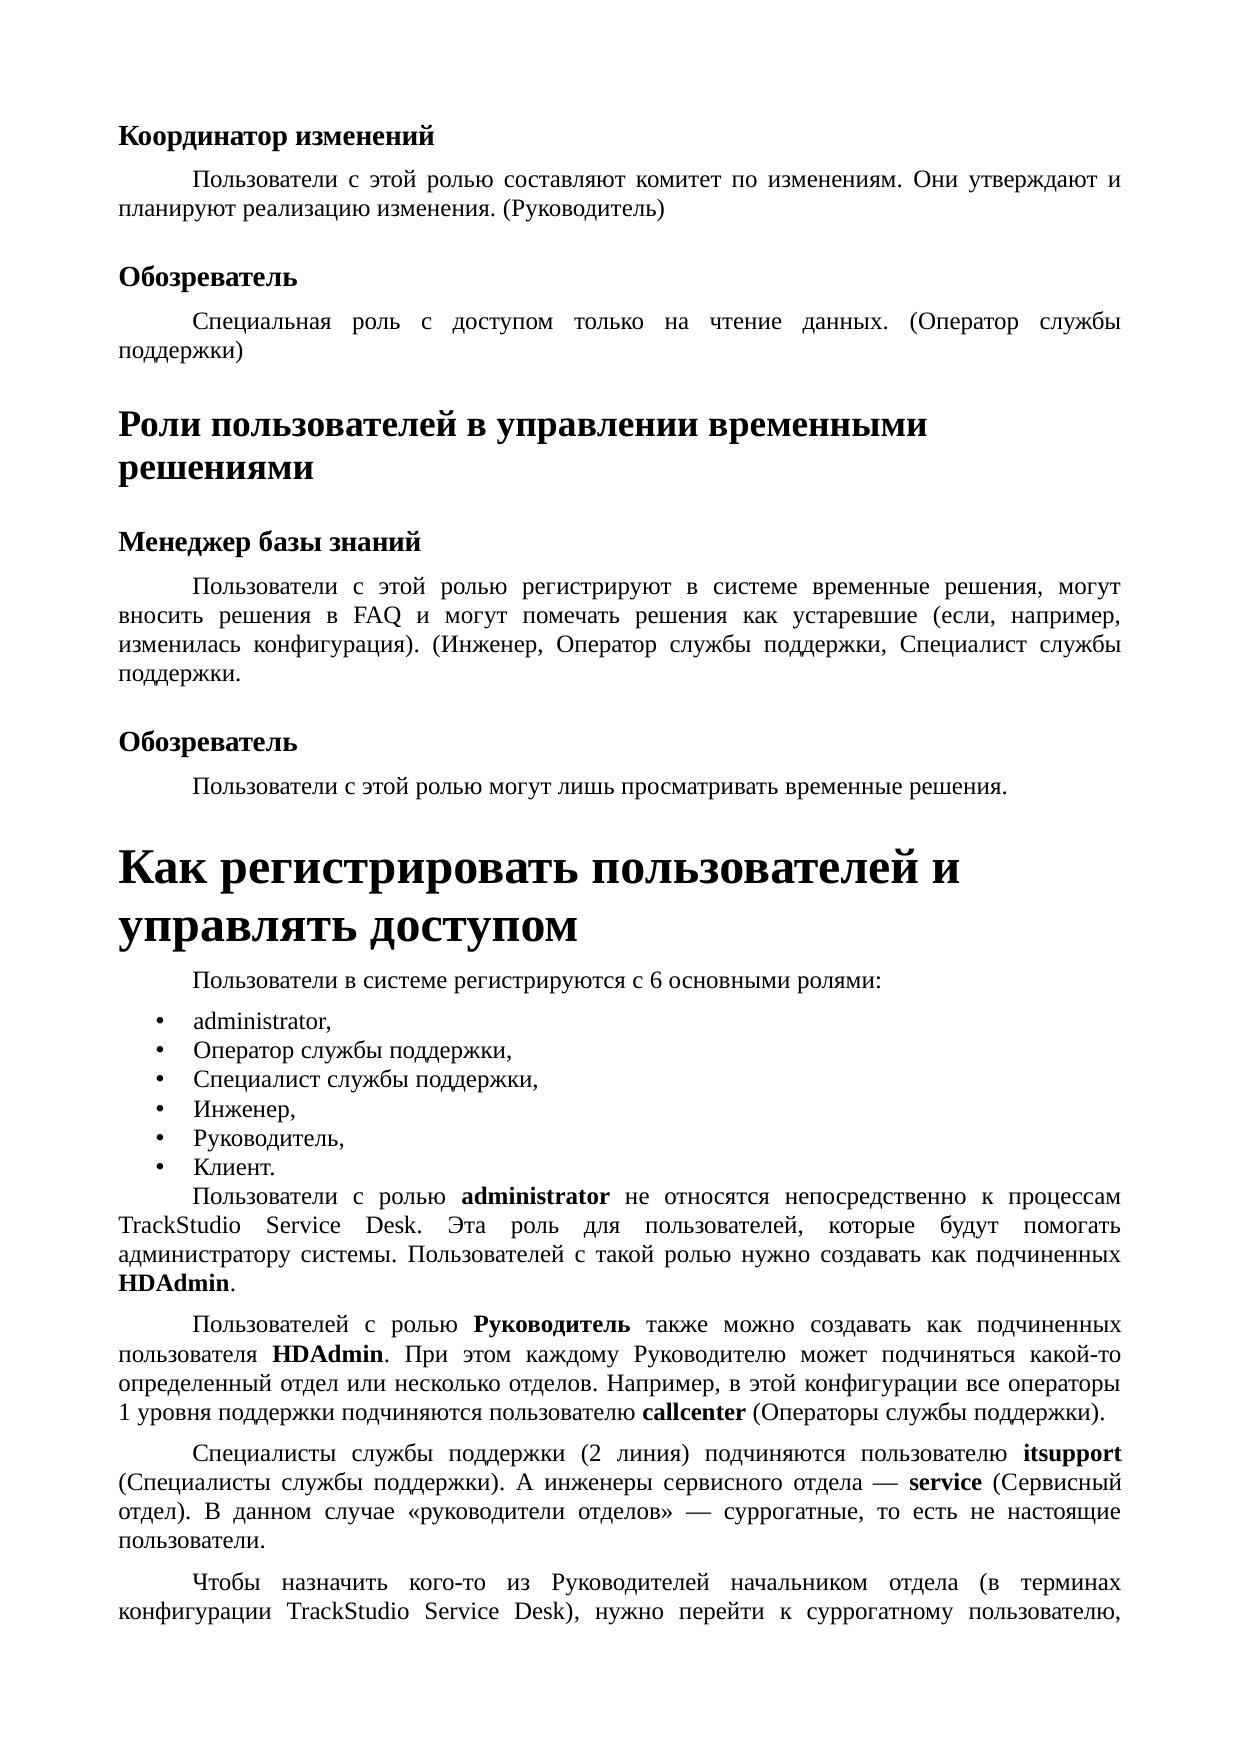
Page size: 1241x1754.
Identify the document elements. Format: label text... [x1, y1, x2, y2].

text Специалисты службы поддержки (2 линия) подчиняются пользователю itsupport (Специалисты службы поддержки). А инженеры сервисного отдела — service (Сервисный отдел). В данном случае «руководители отделов» — суррогатные, то есть не настоящие пользователи. [118, 1438, 1122, 1554]
text Пользователи с этой ролью составляют комитет по изменениям. Они утверждают и планируют реализацию изменения. (Руководитель) [118, 164, 1122, 222]
text Пользователи с этой ролью могут лишь просматривать временные решения. [118, 771, 1122, 800]
list Оператор службы поддержки, [156, 1035, 1122, 1064]
text Чтобы назначить кого-то из Руководителей начальником отдела (в терминах конфигурации TrackStudio Service Desk), нужно перейти к суррогатному пользователю, [118, 1567, 1122, 1625]
list Специалист службы поддержки, [156, 1064, 1122, 1093]
text Пользователи с этой ролью регистрируют в системе временные решения, могут вносить решения в FAQ и могут помечать решения как устаревшие (если, например, изменилась конфигурация). (Инженер, Оператор службы поддержки, Специалист службы поддержки. [118, 571, 1122, 687]
text Пользователей с ролью Руководитель также можно создавать как подчиненных пользователя HDAdmin. При этом каждому Руководителю может подчиняться какой-то определенный отдел или несколько отделов. Например, в этой конфигурации все операторы 1 уровня поддержки подчиняются пользователю callcenter (Операторы службы поддержки). [118, 1309, 1122, 1426]
subtitle Роли пользователей в управлении временными решениями [118, 401, 1122, 487]
subtitle Координатор изменений [118, 118, 1122, 152]
subtitle Как регистрировать пользователей и управлять доступом [118, 837, 1122, 952]
text Специальная роль с доступом только на чтение данных. (Оператор службы поддержки) [118, 306, 1122, 364]
text Пользователи в системе регистрируются с 6 основными ролями: [118, 965, 1122, 994]
list Клиент. [156, 1152, 1122, 1181]
subtitle Обозреватель [118, 260, 1122, 293]
list administrator, [156, 1006, 1122, 1035]
subtitle Обозреватель [118, 724, 1122, 758]
list Руководитель, [156, 1122, 1122, 1152]
text Пользователи с ролью administrator не относятся непосредственно к процессам TrackStudio Service Desk. Эта роль для пользователей, которые будут помогать администратору системы. Пользователей с такой ролью нужно создавать как подчиненных HDAdmin. [118, 1181, 1122, 1297]
subtitle Менеджер базы знаний [118, 525, 1122, 558]
list Инженер, [156, 1093, 1122, 1122]
